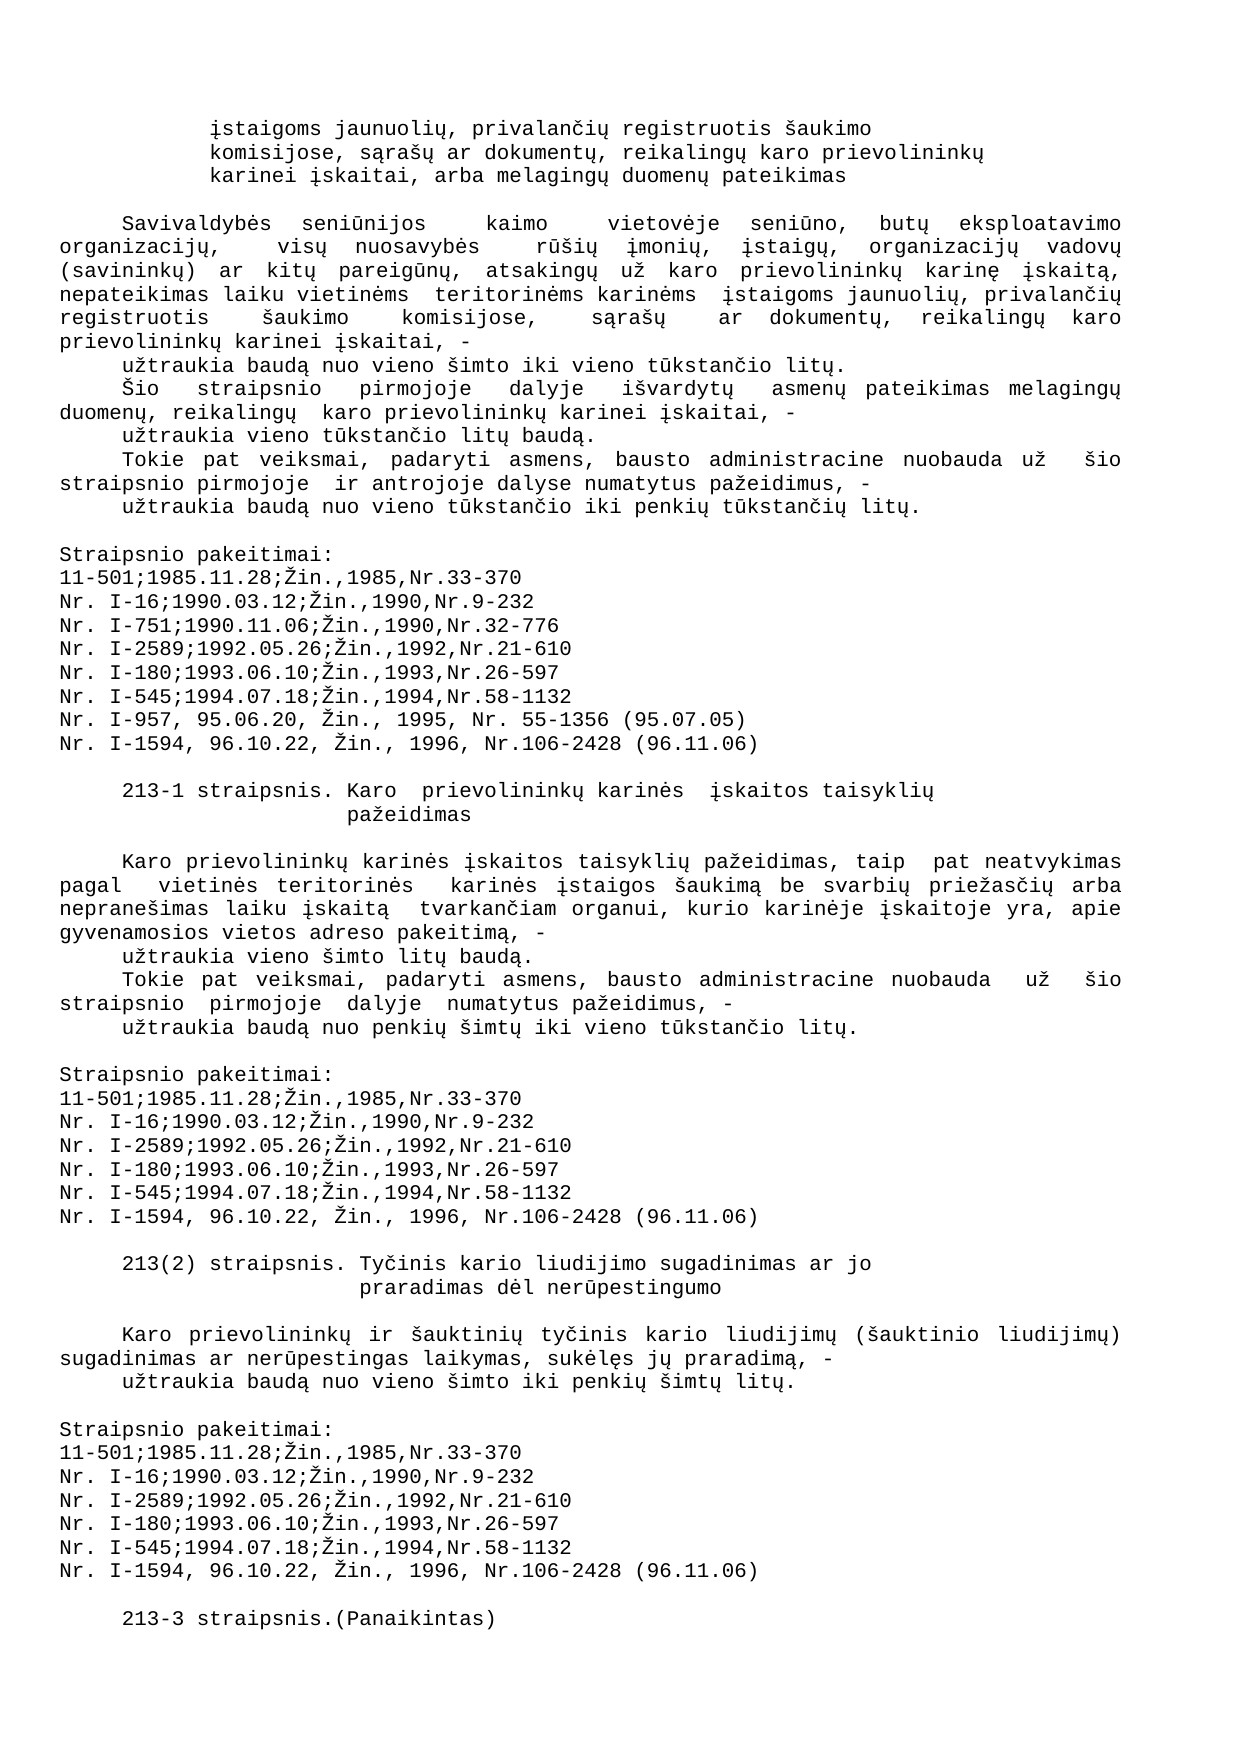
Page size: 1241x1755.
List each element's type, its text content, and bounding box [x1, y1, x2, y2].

text Šio straipsnio pirmojoje dalyje išvardytų asmenų pateikimas melagingų duomenų, reikalingų karo prievolininkų karinei įskaitai, - [59, 378, 1122, 426]
text Nr. I-1594, 96.10.22, Žin., 1996, Nr.106-2428 (96.11.06) [59, 733, 1122, 757]
text užtraukia vieno šimto litų baudą. [59, 946, 1122, 969]
text Straipsnio pakeitimai: [59, 544, 1122, 567]
text Nr. I-16;1990.03.12;Žin.,1990,Nr.9-232 [59, 1111, 1122, 1135]
text Straipsnio pakeitimai: [59, 1064, 1122, 1088]
text Nr. I-16;1990.03.12;Žin.,1990,Nr.9-232 [59, 1466, 1122, 1489]
text Nr. I-180;1993.06.10;Žin.,1993,Nr.26-597 [59, 662, 1122, 686]
text 213-3 straipsnis.(Panaikintas) [59, 1608, 1122, 1631]
text Tokie pat veiksmai, padaryti asmens, bausto administracine nuobauda už šio straipsnio pirmojoje dalyje numatytus pažeidimus, - [59, 969, 1122, 1017]
text Nr. I-2589;1992.05.26;Žin.,1992,Nr.21-610 [59, 638, 1122, 662]
text užtraukia baudą nuo vieno šimto iki penkių šimtų litų. [59, 1371, 1122, 1395]
text Nr. I-2589;1992.05.26;Žin.,1992,Nr.21-610 [59, 1135, 1122, 1158]
text Karo prievolininkų karinės įskaitos taisyklių pažeidimas, taip pat neatvykimas pagal vietinės teritorinės karinės įstaigos šaukimą be svarbių priežasčių arba nepranešimas laiku įskaitą tvarkančiam organui, kurio karinėje įskaitoje yra, apie gyvenamosios vietos adreso pakeitimą, - [59, 851, 1122, 946]
text užtraukia baudą nuo vieno tūkstančio iki penkių tūkstančių litų. [59, 496, 1122, 520]
text 11-501;1985.11.28;Žin.,1985,Nr.33-370 [59, 1088, 1122, 1111]
text Nr. I-957, 95.06.20, Žin., 1995, Nr. 55-1356 (95.07.05) [59, 709, 1122, 733]
text Karo prievolininkų ir šauktinių tyčinis kario liudijimų (šauktinio liudijimų) sugadinimas ar nerūpestingas laikymas, sukėlęs jų praradimą, - [59, 1324, 1122, 1371]
text 213(2) straipsnis. Tyčinis kario liudijimo sugadinimas ar jo [59, 1253, 1122, 1277]
text užtraukia vieno tūkstančio litų baudą. [59, 426, 1122, 449]
text Nr. I-545;1994.07.18;Žin.,1994,Nr.58-1132 [59, 686, 1122, 709]
text Tokie pat veiksmai, padaryti asmens, bausto administracine nuobauda už šio straipsnio pirmojoje ir antrojoje dalyse numatytus pažeidimus, - [59, 449, 1122, 496]
text Nr. I-545;1994.07.18;Žin.,1994,Nr.58-1132 [59, 1182, 1122, 1206]
text Nr. I-180;1993.06.10;Žin.,1993,Nr.26-597 [59, 1513, 1122, 1537]
text užtraukia baudą nuo vieno šimto iki vieno tūkstančio litų. [59, 354, 1122, 378]
text 213-1 straipsnis. Karo prievolininkų karinės įskaitos taisyklių [59, 780, 1122, 804]
text Nr. I-545;1994.07.18;Žin.,1994,Nr.58-1132 [59, 1537, 1122, 1561]
text Straipsnio pakeitimai: [59, 1419, 1122, 1442]
text 11-501;1985.11.28;Žin.,1985,Nr.33-370 [59, 567, 1122, 591]
text užtraukia baudą nuo penkių šimtų iki vieno tūkstančio litų. [59, 1017, 1122, 1040]
text Nr. I-16;1990.03.12;Žin.,1990,Nr.9-232 [59, 591, 1122, 615]
text Nr. I-751;1990.11.06;Žin.,1990,Nr.32-776 [59, 615, 1122, 638]
text Nr. I-2589;1992.05.26;Žin.,1992,Nr.21-610 [59, 1489, 1122, 1513]
text praradimas dėl nerūpestingumo [59, 1277, 1122, 1300]
text pažeidimas [59, 804, 1122, 827]
text Savivaldybės seniūnijos kaimo vietovėje seniūno, butų eksploatavimo organizacijų, visų nuosavybės rūšių įmonių, įstaigų, organizacijų vadovų (savininkų) ar kitų pareigūnų, atsakingų už karo prievolininkų karinę įskaitą, nepateikimas laiku vietinėms teritorinėms karinėms įstaigoms jaunuolių, privalančių registruotis šaukimo komisijose, sąrašų ar dokumentų, reikalingų karo prievolininkų karinei įskaitai, - [59, 213, 1122, 354]
text 11-501;1985.11.28;Žin.,1985,Nr.33-370 [59, 1442, 1122, 1466]
text karinei įskaitai, arba melagingų duomenų pateikimas [59, 165, 1122, 189]
text Nr. I-1594, 96.10.22, Žin., 1996, Nr.106-2428 (96.11.06) [59, 1561, 1122, 1584]
text komisijose, sąrašų ar dokumentų, reikalingų karo prievolininkų [59, 142, 1122, 165]
text įstaigoms jaunuolių, privalančių registruotis šaukimo [59, 118, 1122, 142]
text Nr. I-1594, 96.10.22, Žin., 1996, Nr.106-2428 (96.11.06) [59, 1206, 1122, 1229]
text Nr. I-180;1993.06.10;Žin.,1993,Nr.26-597 [59, 1158, 1122, 1182]
